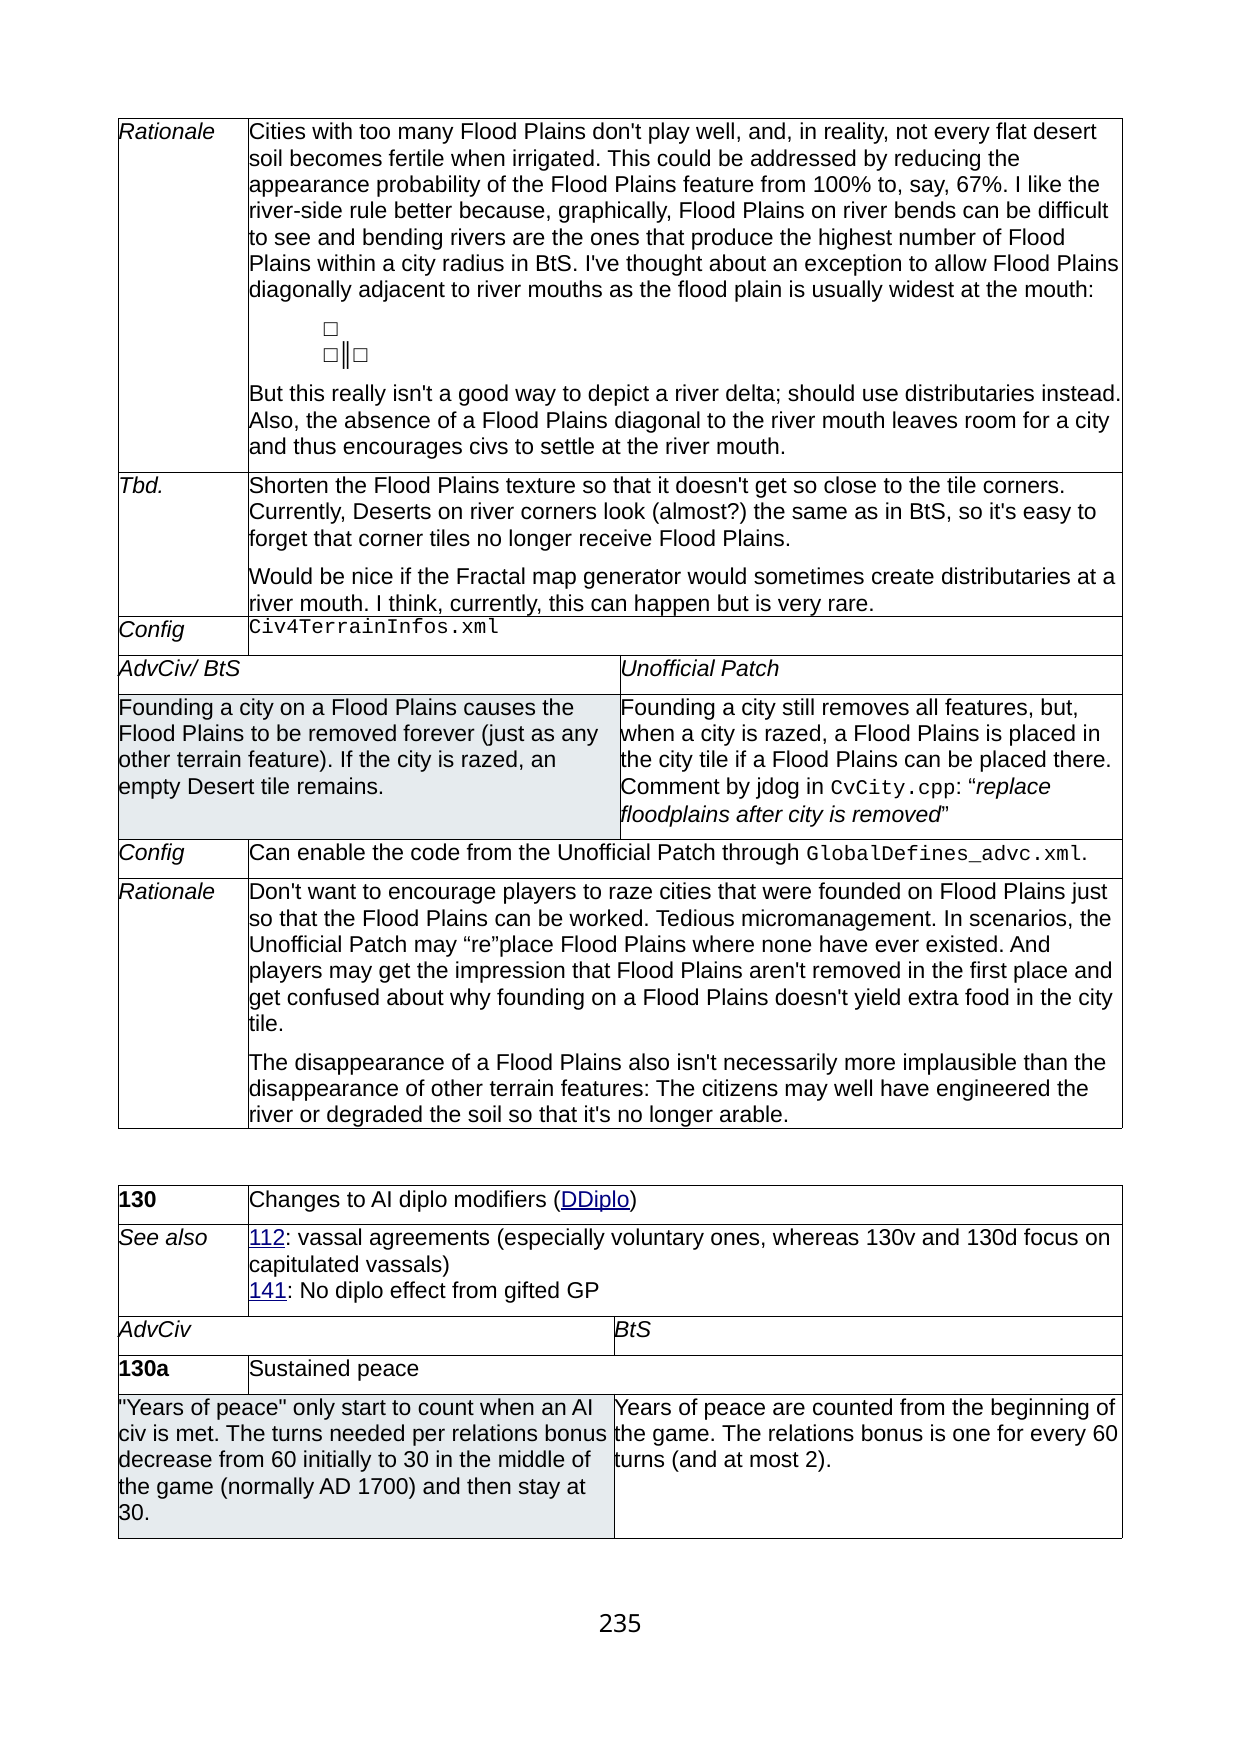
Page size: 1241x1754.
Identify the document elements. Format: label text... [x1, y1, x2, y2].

table_header Changes to AI diplo modifiers (DDiplo) [249, 1186, 1122, 1224]
table_cell Years of peace are counted from the beginning of the game. The relations bonus is one for every 60 turns (and at most 2). [615, 1395, 1122, 1538]
table_cell Cities with too many Flood Plains don't play well, and, in reality, not every flat desert soil becomes fertile when irrigated. This could be addressed by reducing the appearance probability of the Flood Plains feature from 100% to, say, 67%. I like the river-side rule better because, graphically, Flood Plains on river bends can be difficult to see and bending rivers are the ones that produce the highest number of Flood Plains within a city radius in BtS. I've thought about an exception to allow Flood Plains diagonally adjacent to river mouths as the flood plain is usually widest at the mouth: □ □║□ But this really isn't a good way to depict a river delta; should use distributaries instead. Also, the absence of a Flood Plains diagonal to the river mouth leaves room for a city and thus encourages civs to settle at the river mouth. [249, 119, 1122, 472]
table_cell Founding a city still removes all features, but, when a city is razed, a Flood Plains is placed in the city tile if a Flood Plains can be placed there. Comment by jdog in CvCity.cpp: “replace floodplains after city is removed” [621, 695, 1122, 839]
table_cell Don't want to encourage players to raze cities that were founded on Flood Plains just so that the Flood Plains can be worked. Tedious micromanagement. In scenarios, the Unofficial Patch may “re”place Flood Plains where none have ever existed. And players may get the impression that Flood Plains aren't removed in the first place and get confused about why founding on a Flood Plains doesn't yield extra food in the city tile. The disappearance of a Flood Plains also isn't necessarily more implausible than the disappearance of other terrain features: The citizens may well have engineered the river or degraded the soil so that it's no longer arable. [249, 879, 1122, 1128]
table_cell See also [119, 1225, 248, 1316]
table_cell 130a [119, 1356, 248, 1393]
table_cell Rationale [119, 879, 248, 1128]
table_cell Config [119, 617, 248, 655]
table_cell Can enable the code from the Unofficial Patch through GlobalDefines_advc.xml. [249, 840, 1122, 878]
table_cell AdvCiv/ BtS [119, 656, 620, 694]
table_cell "Years of peace" only start to count when an AI civ is met. The turns needed per relations bonus decrease from 60 initially to 30 in the middle of the game (normally AD 1700) and then stay at 30. [119, 1395, 614, 1538]
table_cell Unofficial Patch [621, 656, 1122, 694]
table_cell Tbd. [119, 473, 248, 616]
table_cell Sustained peace [249, 1356, 1122, 1393]
table_cell AdvCiv [119, 1317, 614, 1355]
table_cell Config [119, 840, 248, 878]
table_header 130 [119, 1186, 248, 1224]
table_cell Rationale [119, 119, 248, 472]
table_cell BtS [615, 1317, 1122, 1355]
table_cell Founding a city on a Flood Plains causes the Flood Plains to be removed forever (just as any other terrain feature). If the city is razed, an empty Desert tile remains. [119, 695, 620, 839]
table_cell Civ4TerrainInfos.xml [249, 617, 1122, 655]
table_cell 112: vassal agreements (especially voluntary ones, whereas 130v and 130d focus on capitulated vassals) 141: No diplo effect from gifted GP [249, 1225, 1122, 1316]
table_cell Shorten the Flood Plains texture so that it doesn't get so close to the tile corners. Currently, Deserts on river corners look (almost?) the same as in BtS, so it's easy to forget that corner tiles no longer receive Flood Plains. Would be nice if the Fractal map generator would sometimes create distributaries at a river mouth. I think, currently, this can happen but is very rare. [249, 473, 1122, 616]
